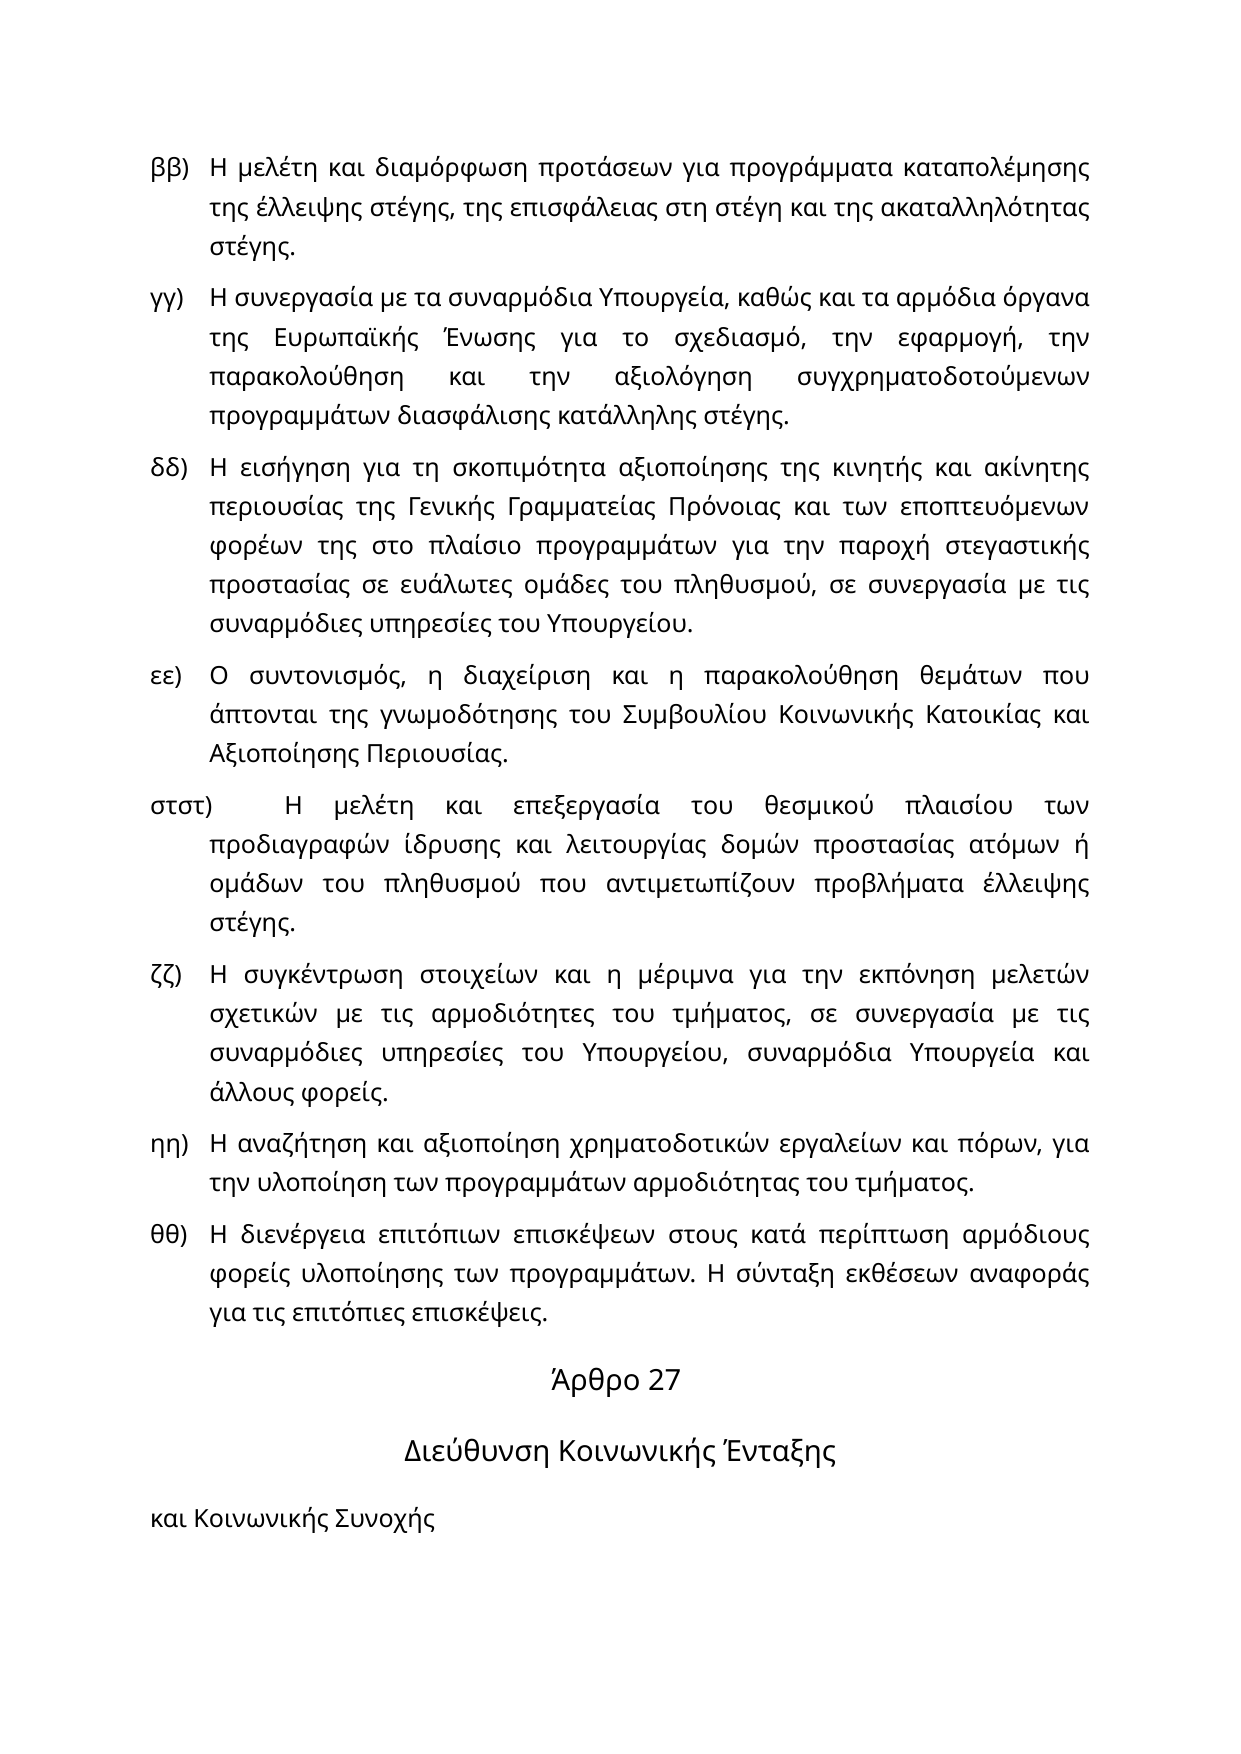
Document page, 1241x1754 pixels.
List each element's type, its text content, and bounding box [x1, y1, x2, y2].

list εε) Ο συντονισμός, η διαχείριση και η παρακολούθηση θεμάτων που άπτονται της γνωμοδότησης του Συμβουλίου Κοινωνικής Κατοικίας και Αξιοποίησης Περιουσίας. [150, 657, 1090, 770]
list δδ) Η εισήγηση για τη σκοπιμότητα αξιοποίησης της κινητής και ακίνητης περιουσίας της Γενικής Γραμματείας Πρόνοιας και των εποπτευόμενων φορέων της στο πλαίσιο προγραμμάτων για την παροχή στεγαστικής προστασίας σε ευάλωτες ομάδες του πληθυσμού, σε συνεργασία με τις συναρμόδιες υπηρεσίες του Υπουργείου. [150, 449, 1090, 640]
list στστ) Η μελέτη και επεξεργασία του θεσμικού πλαισίου των προδιαγραφών ίδρυσης και λειτουργίας δομών προστασίας ατόμων ή ομάδων του πληθυσμού που αντιμετωπίζουν προβλήματα έλλειψης στέγης. [150, 787, 1090, 939]
list ββ) Η μελέτη και διαμόρφωση προτάσεων για προγράμματα καταπολέμησης της έλλειψης στέγης, της επισφάλειας στη στέγη και της ακαταλληλότητας στέγης. [150, 150, 1090, 262]
subtitle Άρθρο 27 [150, 1359, 1090, 1399]
list θθ) Η διενέργεια επιτόπιων επισκέψεων στους κατά περίπτωση αρμόδιους φορείς υλοποίησης των προγραμμάτων. Η σύνταξη εκθέσεων αναφοράς για τις επιτόπιες επισκέψεις. [150, 1217, 1090, 1329]
list ζζ) Η συγκέντρωση στοιχείων και η μέριμνα για την εκπόνηση μελετών σχετικών με τις αρμοδιότητες του τμήματος, σε συνεργασία με τις συναρμόδιες υπηρεσίες του Υπουργείου, συναρμόδια Υπουργεία και άλλους φορείς. [150, 957, 1090, 1108]
list ηη) Η αναζήτηση και αξιοποίηση χρηματοδοτικών εργαλείων και πόρων, για την υλοποίηση των προγραμμάτων αρμοδιότητας του τμήματος. [150, 1126, 1090, 1199]
text και Κοινωνικής Συνοχής [150, 1500, 1090, 1534]
list γγ) Η συνεργασία με τα συναρμόδια Υπουργεία, καθώς και τα αρμόδια όργανα της Ευρωπαϊκής Ένωσης για το σχεδιασμό, την εφαρμογή, την παρακολούθηση και την αξιολόγηση συγχρηματοδοτούμενων προγραμμάτων διασφάλισης κατάλληλης στέγης. [150, 280, 1090, 432]
subtitle Διεύθυνση Κοινωνικής Ένταξης [150, 1430, 1090, 1469]
